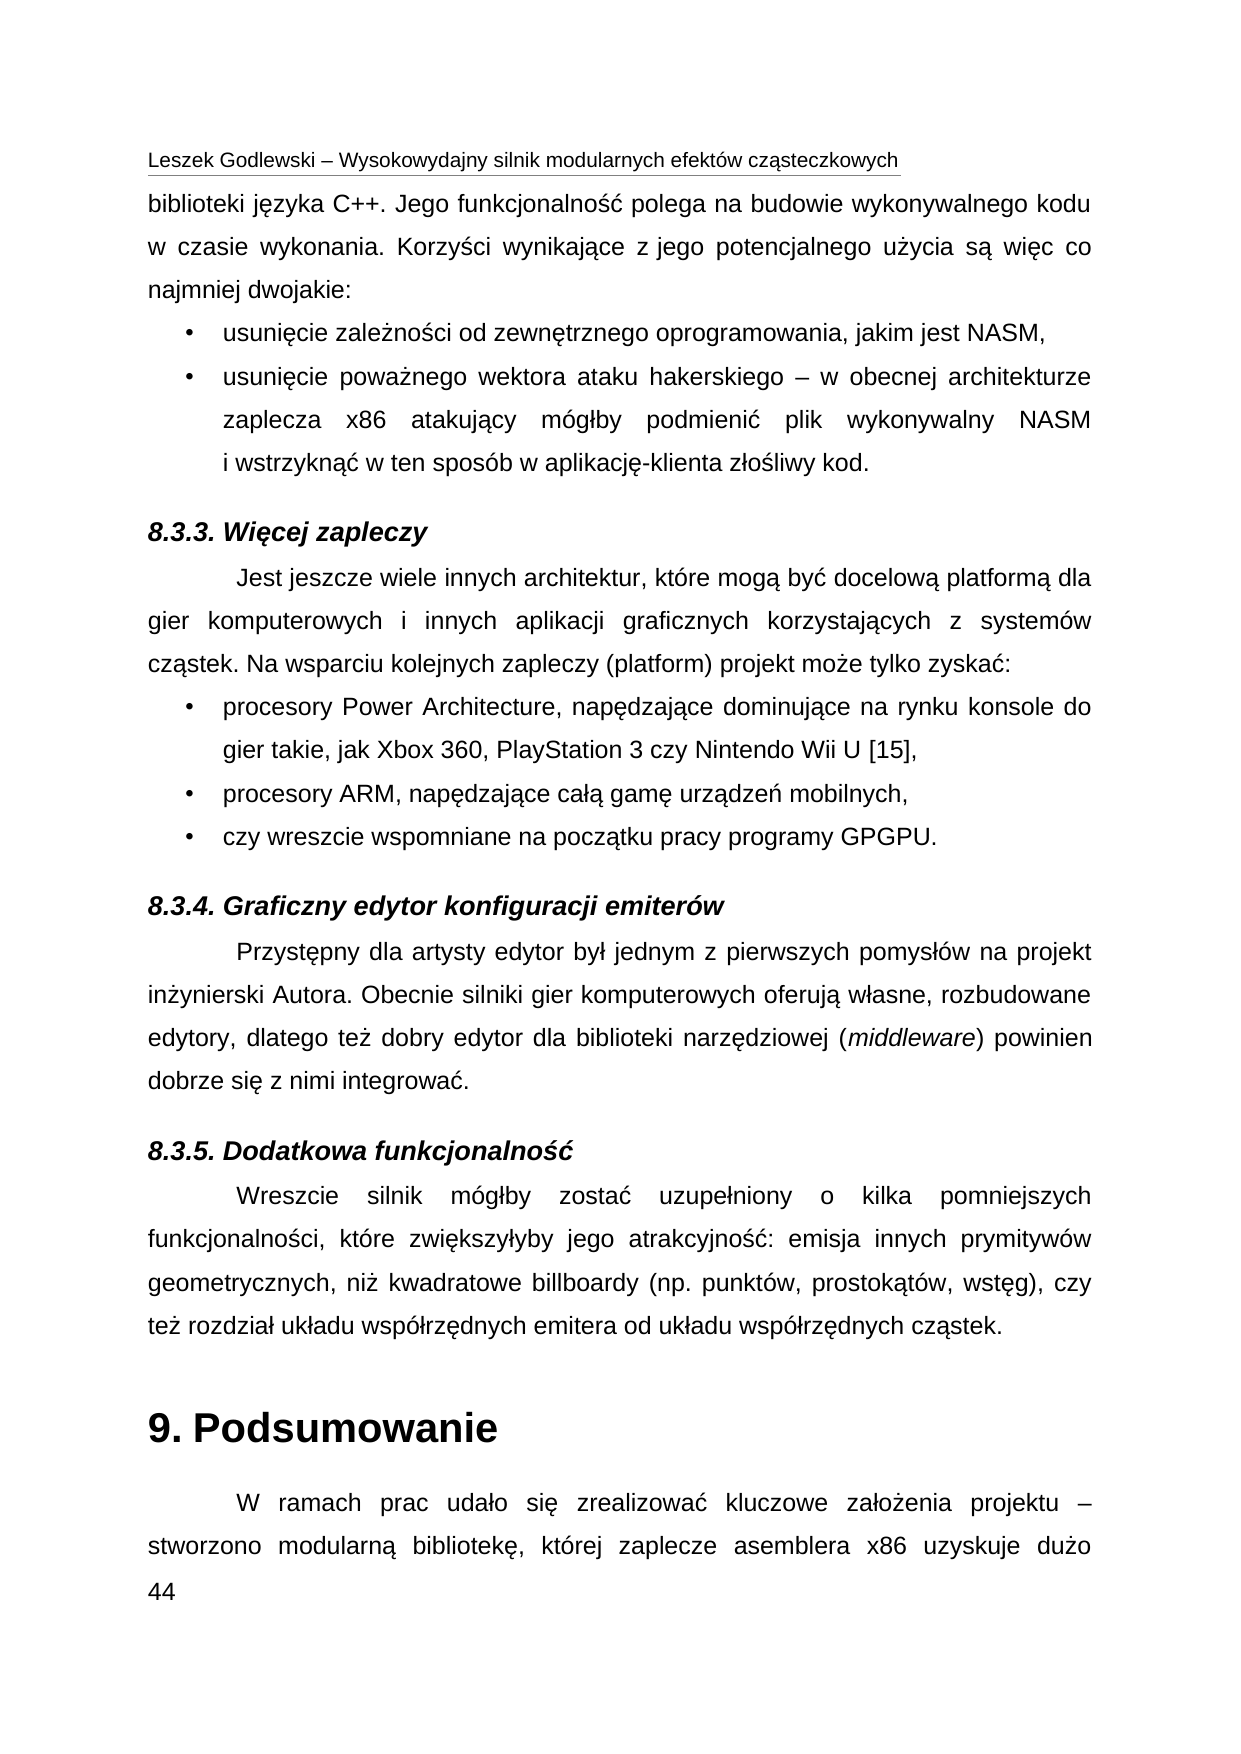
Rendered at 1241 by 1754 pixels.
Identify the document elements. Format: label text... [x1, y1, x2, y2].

subtitle Dodatkowa funkcjonalność [148, 1134, 1092, 1166]
text Przystępny dla artysty edytor był jednym z pierwszych pomysłów na projekt inżynierski Autora. Obecnie silniki gier komputerowych oferują własne, rozbudowane edytory, dlatego też dobry edytor dla biblioteki narzędziowej (middleware) powinien dobrze się z nimi integrować. [148, 937, 1092, 1095]
list procesory ARM, napędzające całą gamę urządzeń mobilnych, [185, 779, 1092, 807]
list usunięcie poważnego wektora ataku hakerskiego – w obecnej architekturze zaplecza x86 atakujący mógłby podmienić plik wykonywalny NASM i wstrzyknąć w ten sposób w aplikację-klienta złośliwy kod. [185, 362, 1092, 477]
text W ramach prac udało się zrealizować kluczowe założenia projektu – stworzono modularną bibliotekę, której zaplecze asemblera x86 uzyskuje dużo [148, 1488, 1092, 1560]
subtitle Więcej zapleczy [148, 516, 1092, 547]
subtitle Graficzny edytor konfiguracji emiterów [148, 890, 1092, 921]
list procesory Power Architecture, napędzające dominujące na rynku konsole do gier takie, jak Xbox 360, PlayStation 3 czy Nintendo Wii U [15], [185, 692, 1092, 764]
text biblioteki języka C++. Jego funkcjonalność polega na budowie wykonywalnego kodu w czasie wykonania. Korzyści wynikające z jego potencjalnego użycia są więc co najmniej dwojakie: [148, 189, 1092, 304]
list czy wreszcie wspomniane na początku pracy programy GPGPU. [185, 822, 1092, 851]
text Wreszcie silnik mógłby zostać uzupełniony o kilka pomniejszych funkcjonalności, które zwiększyłyby jego atrakcyjność: emisja innych prymitywów geometrycznych, niż kwadratowe billboardy (np. punktów, prostokątów, wstęg), czy też rozdział układu współrzędnych emitera od układu współrzędnych cząstek. [148, 1181, 1092, 1339]
subtitle Podsumowanie [148, 1404, 1092, 1452]
list usunięcie zależności od zewnętrznego oprogramowania, jakim jest NASM, [185, 318, 1092, 347]
text Jest jeszcze wiele innych architektur, które mogą być docelową platformą dla gier komputerowych i innych aplikacji graficznych korzystających z systemów cząstek. Na wsparciu kolejnych zapleczy (platform) projekt może tylko zyskać: [148, 563, 1092, 678]
